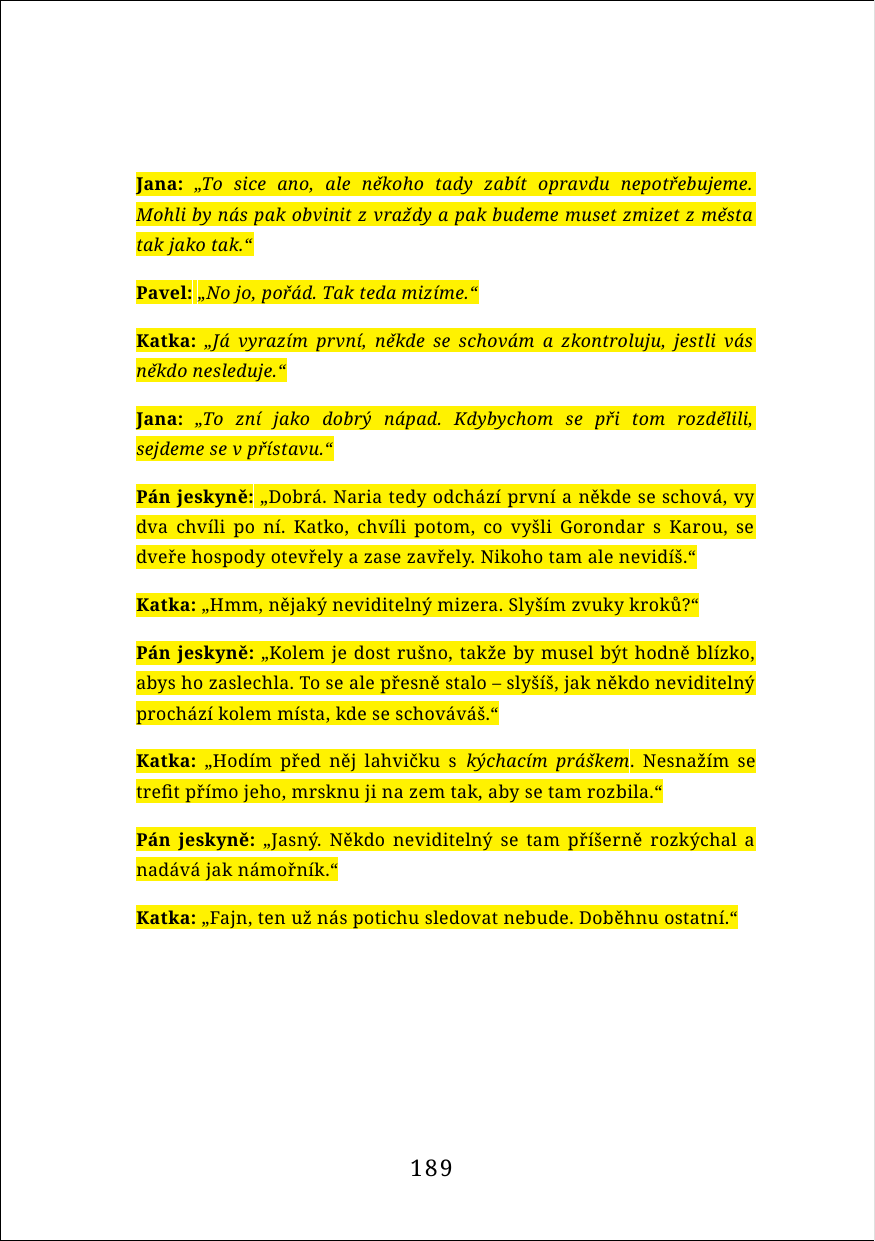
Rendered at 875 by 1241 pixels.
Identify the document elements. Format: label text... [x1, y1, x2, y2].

text Pavel: „No jo, pořád. Tak teda mizíme.“ [136, 280, 756, 304]
text Pán jeskyně: „Jasný. Někdo neviditelný se tam příšerně rozkýchal a nadává jak námořník.“ [136, 827, 756, 881]
text Katka: „Já vyrazím první, někde se schovám a zkontroluju, jestli vás někdo nesleduje.“ [136, 328, 756, 382]
text Katka: „Fajn, ten už nás potichu sledovat nebude. Doběhnu ostatní.“ [136, 905, 756, 929]
text Katka: „Hodím před něj lahvičku s kýchacím práškem. Nesnažím se trefit přímo jeho, mrsknu ji na zem tak, aby se tam rozbila.“ [136, 749, 756, 803]
text Jana: „To zní jako dobrý nápad. Kdybychom se při tom rozdělili, sejdeme se v přístavu.“ [136, 406, 756, 461]
text Jana: „To sice ano, ale někoho tady zabít opravdu nepotřebujeme. Mohli by nás pak obvinit z vraždy a pak budeme muset zmizet z města tak jako tak.“ [136, 172, 756, 256]
text Pán jeskyně: „Dobrá. Naria tedy odchází první a někde se schová, vy dva chvíli po ní. Katko, chvíli potom, co vyšli Gorondar s Karou, se dveře hospody otevřely a zase zavřely. Nikoho tam ale nevidíš.“ [136, 484, 756, 569]
text Pán jeskyně: „Kolem je dost rušno, takže by musel být hodně blízko, abys ho zaslechla. To se ale přesně stalo – slyšíš, jak někdo neviditelný prochází kolem místa, kde se schováváš.“ [136, 641, 756, 725]
text Katka: „Hmm, nějaký neviditelný mizera. Slyším zvuky kroků?“ [136, 593, 756, 617]
